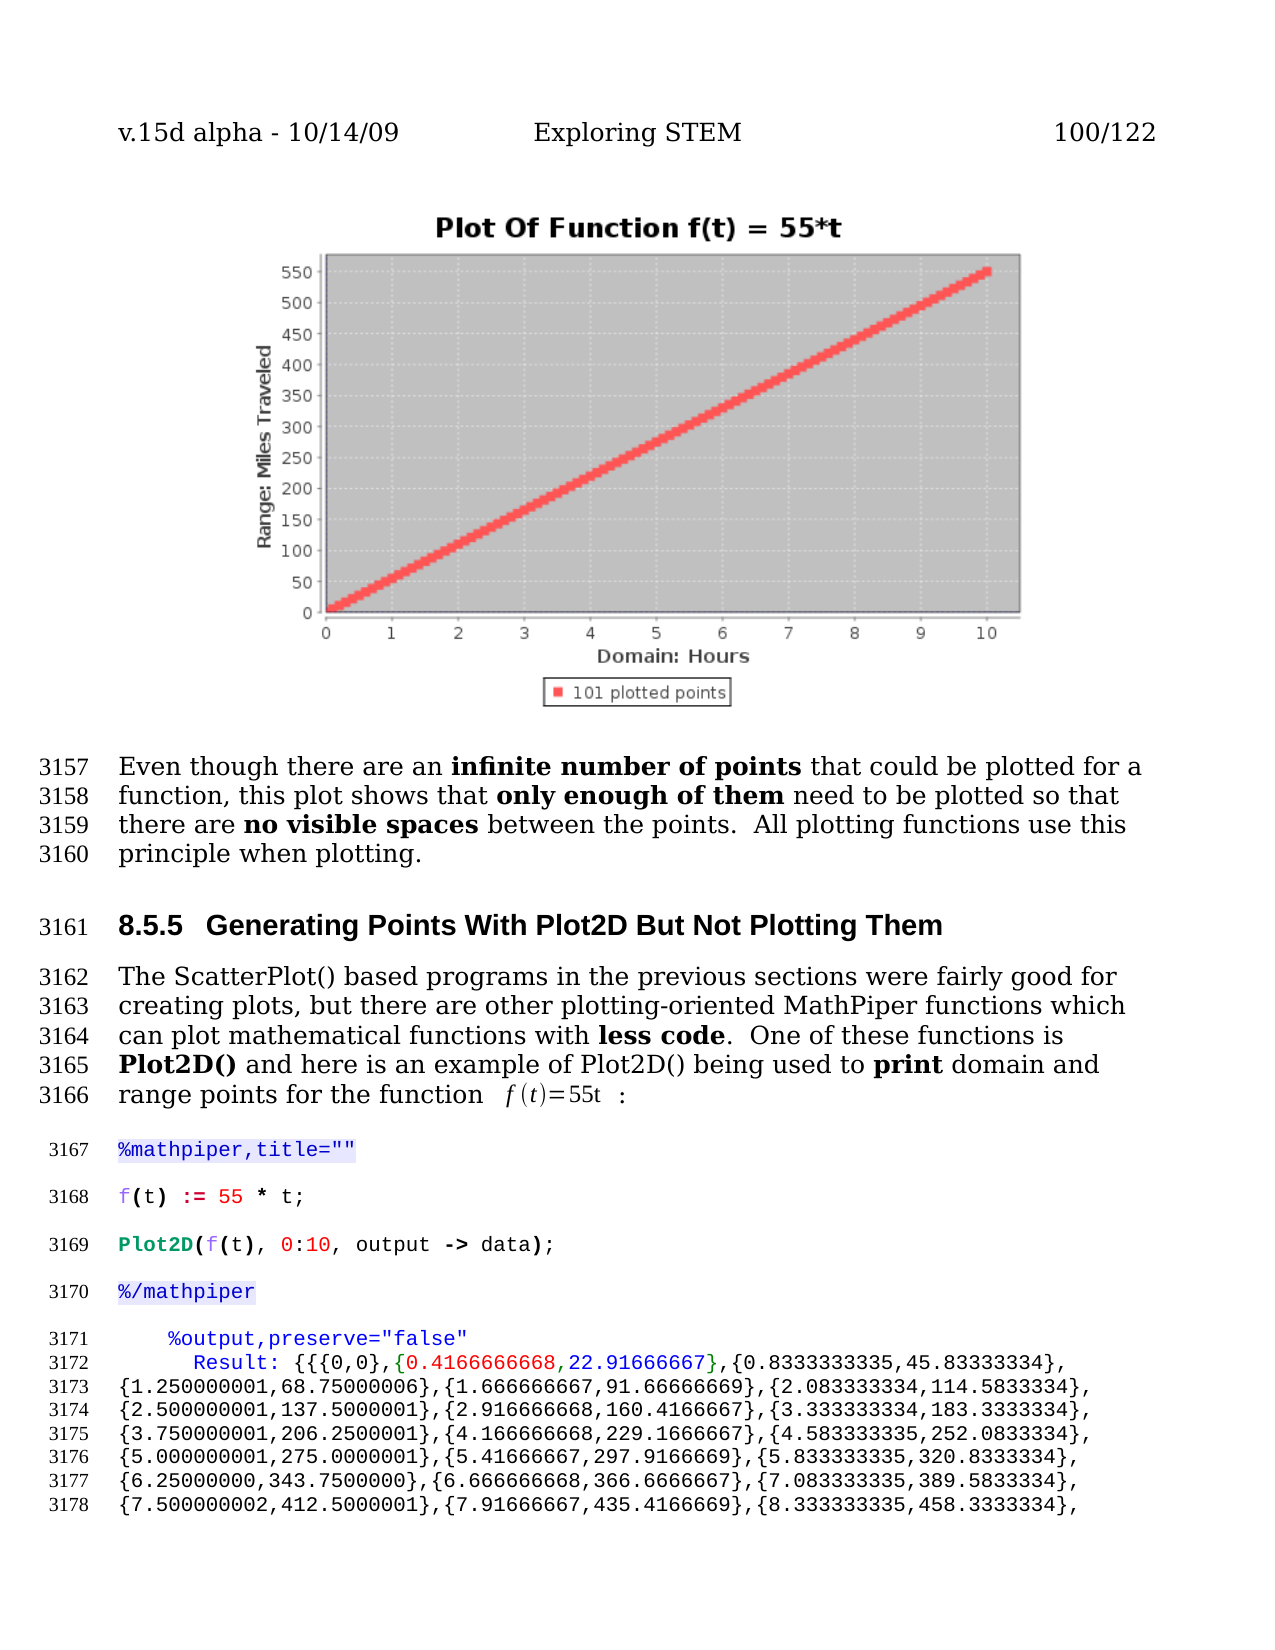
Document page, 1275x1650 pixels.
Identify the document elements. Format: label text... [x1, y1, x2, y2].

text %output,preserve="false" [118, 1328, 1157, 1352]
text %/mathpiper [118, 1281, 1157, 1305]
text Even though there are an infinite number of points that could be plotted for a function, this plot shows that only enough of them need to be plotted so that there are no visible spaces between the points. All plotting functions use this principle when plotting. [118, 751, 1157, 869]
text Plot2D(f(t), 0:10, output -> data); [118, 1234, 1157, 1257]
picture [239, 212, 1036, 708]
subtitle Generating Points With Plot2D But Not Plotting Them [118, 908, 1157, 941]
text The ScatterPlot() based programs in the previous sections were fairly good for creating plots, but there are other plotting-oriented MathPiper functions which can plot mathematical functions with less code. One of these functions is Plot2D() and here is an example of Plot2D() being used to print domain and range points for the function: [118, 962, 1157, 1109]
text Result: {{{0,0},{0.4166666668,22.91666667},{0.8333333335,45.83333334},{1.250000001,68.75000006},{1.666666667,91.66666669},{2.083333334,114.5833334},{2.500000001,137.5000001},{2.916666668,160.4166667},{3.333333334,183.3333334},{3.750000001,206.2500001},{4.166666668,229.1666667},{4.583333335,252.0833334},{5.000000001,275.0000001},{5.41666667,297.9166669},{5.833333335,320.8333334},{6.25000000,343.7500000},{6.666666668,366.6666667},{7.083333335,389.5833334},{7.500000002,412.5000001},{7.91666667,435.4166669},{8.333333335,458.3333334}, [118, 1352, 1157, 1517]
text f(t) := 55 * t; [118, 1186, 1157, 1210]
text %mathpiper,title="" [118, 1139, 1157, 1163]
